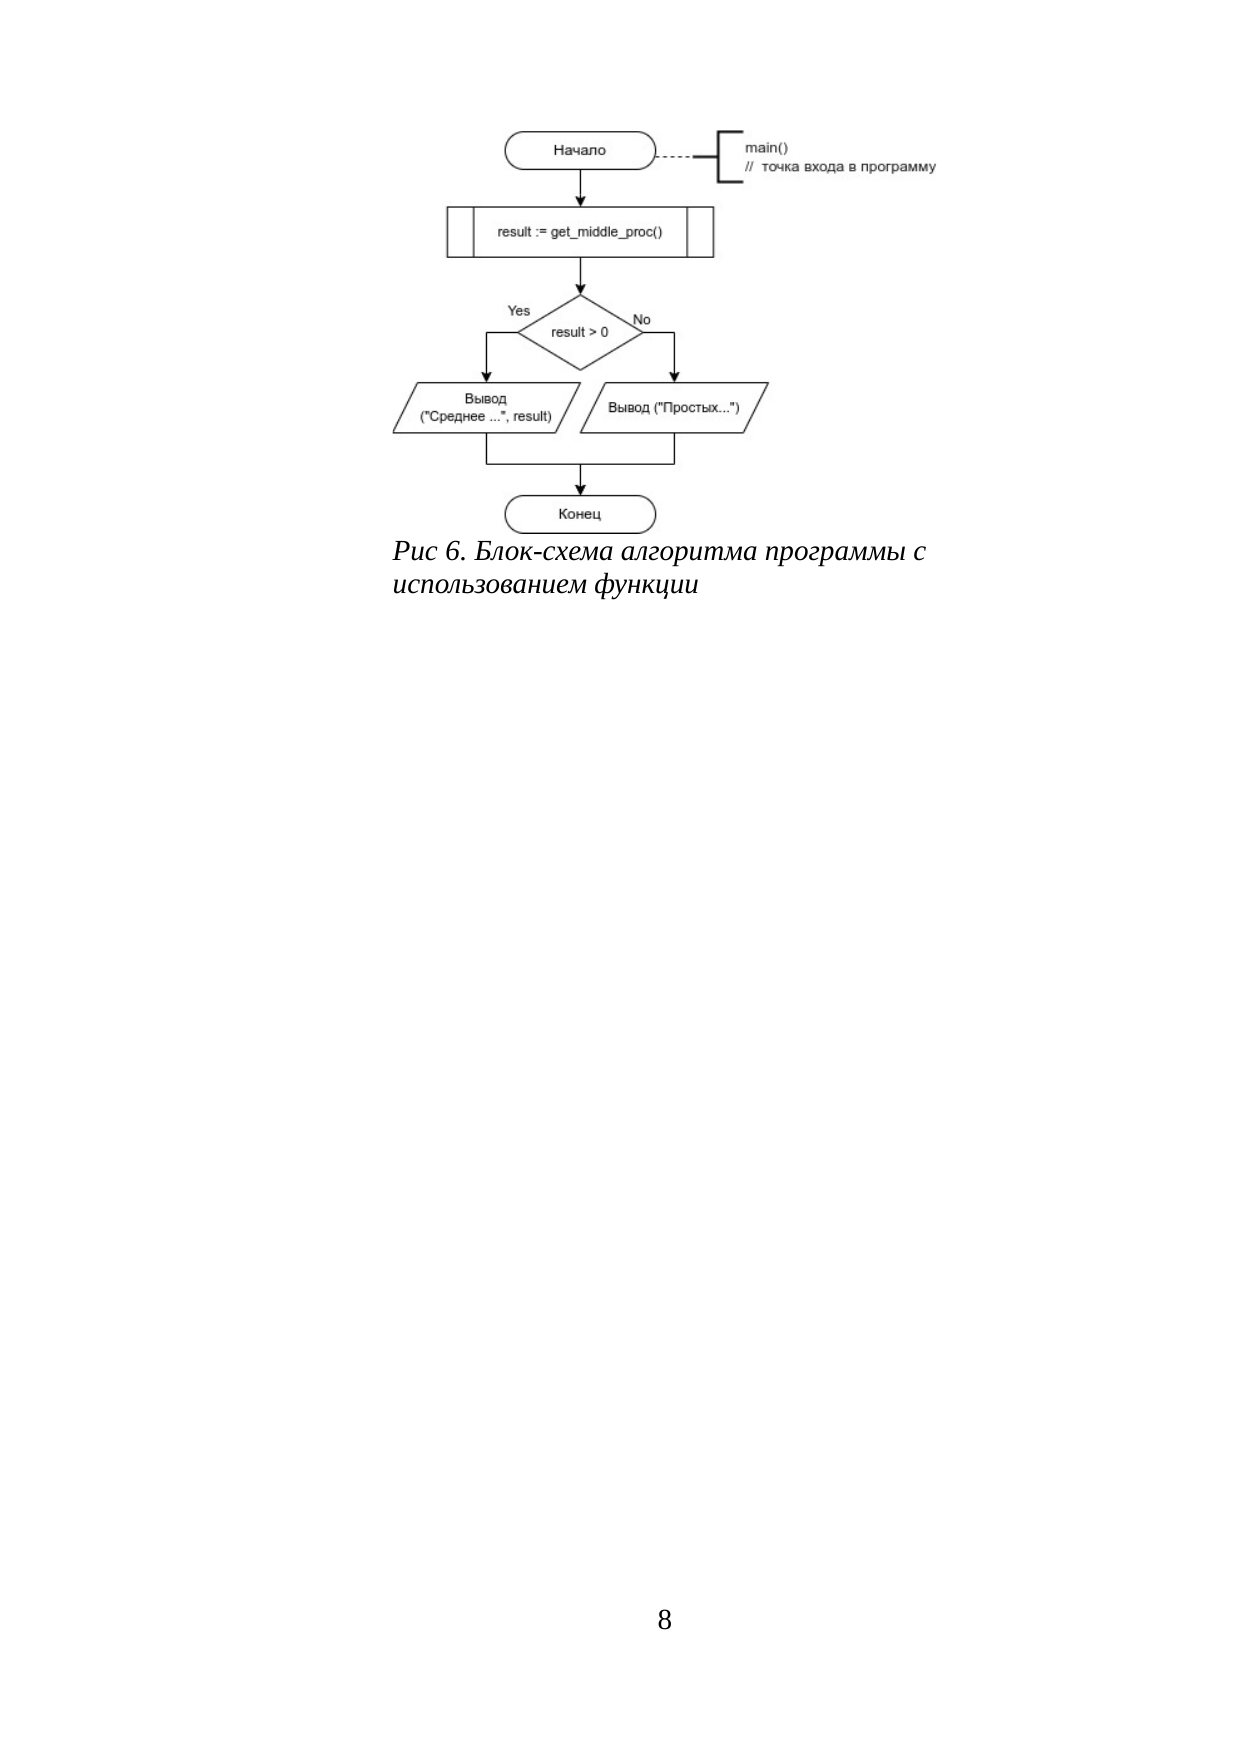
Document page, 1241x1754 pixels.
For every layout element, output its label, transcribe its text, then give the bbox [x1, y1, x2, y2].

picture [392, 130, 937, 534]
text Рис 6. Блок-схема алгоритма программы с использованием функции [392, 534, 936, 600]
